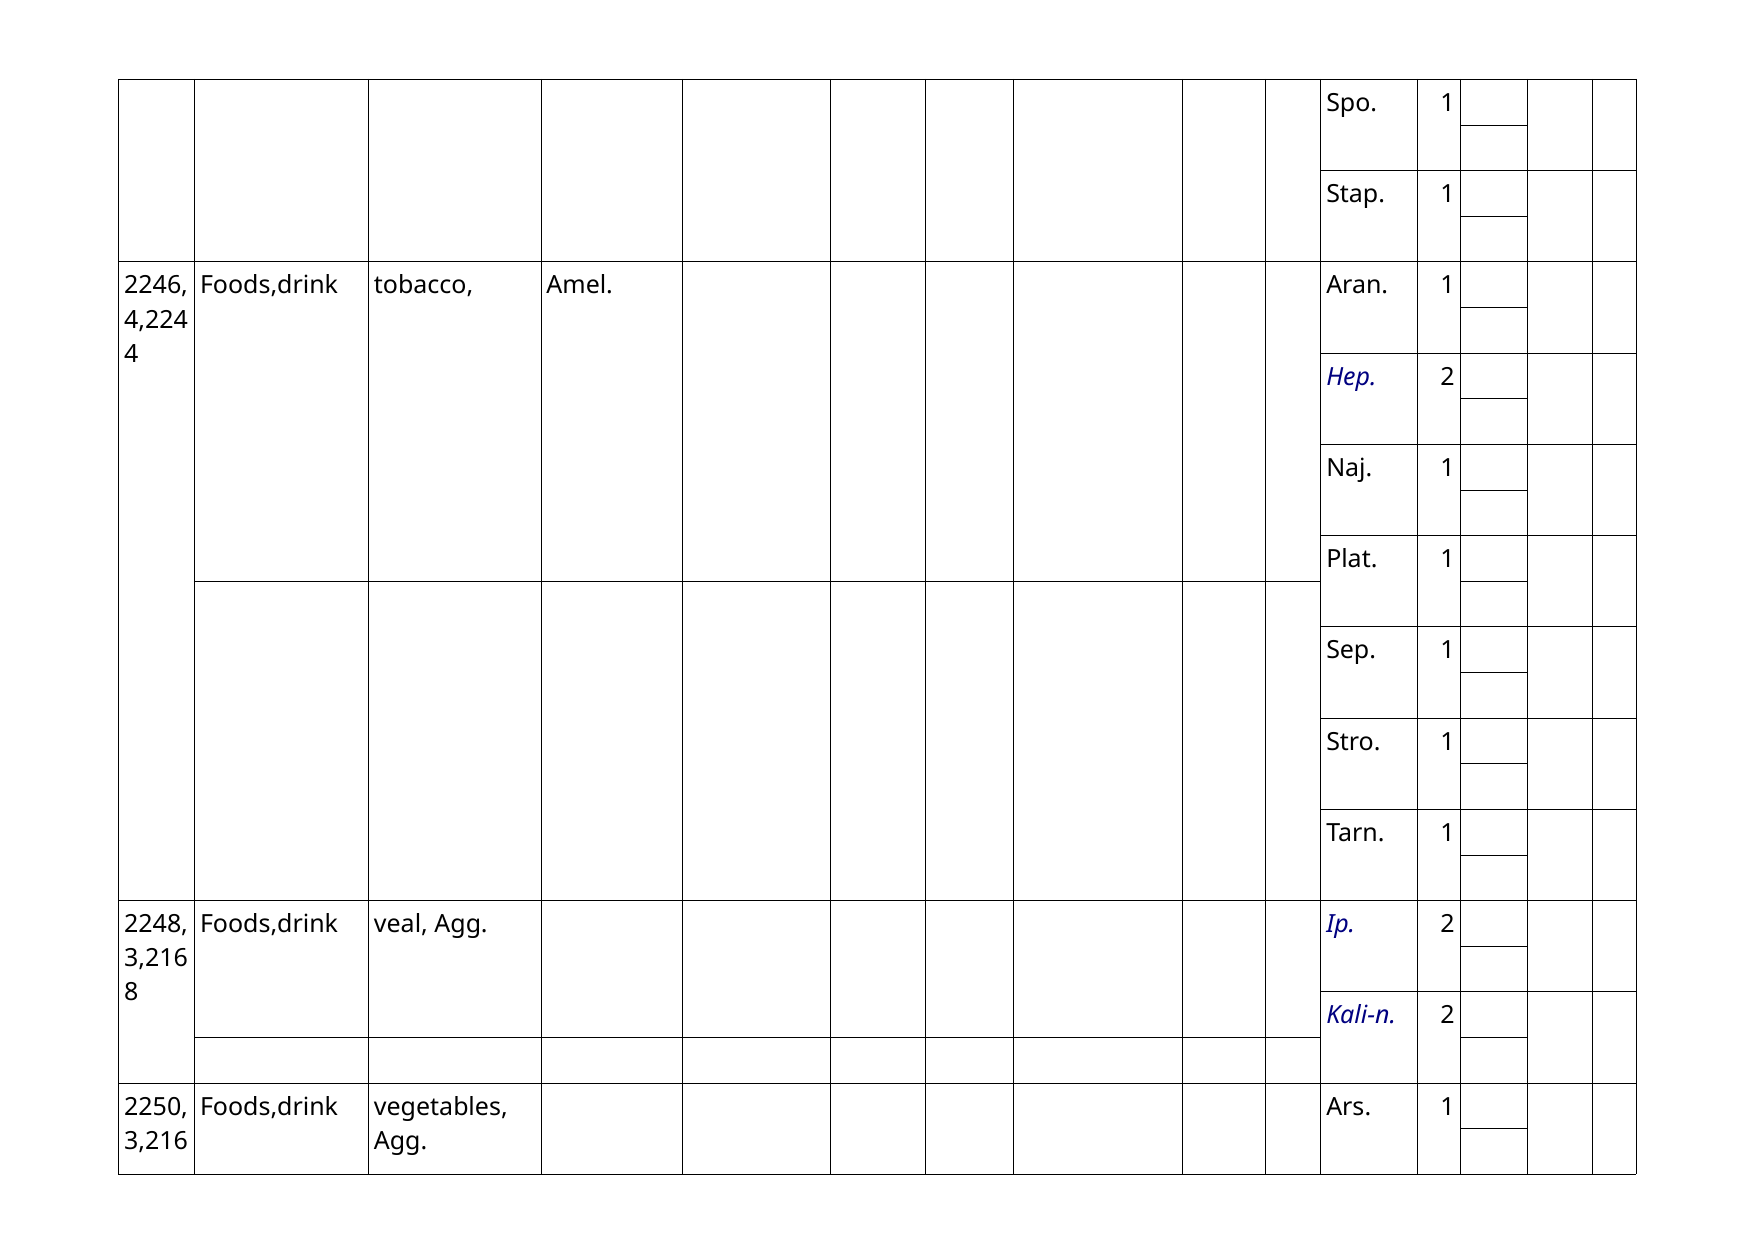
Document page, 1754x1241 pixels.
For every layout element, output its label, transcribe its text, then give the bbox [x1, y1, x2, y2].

table_cell [369, 80, 541, 261]
table_cell 1 [1418, 445, 1460, 535]
table_cell Ip. [1321, 901, 1417, 991]
table_cell [1593, 1084, 1636, 1174]
table_cell [542, 582, 682, 900]
table_cell [1461, 171, 1527, 216]
table_cell 2250,3,216 [119, 1084, 194, 1174]
table_cell [1461, 491, 1527, 535]
table_cell [831, 901, 925, 1037]
table_cell [1528, 445, 1592, 535]
table_cell [1461, 399, 1527, 444]
table_cell [1461, 719, 1527, 763]
table_cell [1183, 80, 1265, 261]
table_cell Stap. [1321, 171, 1417, 261]
table_cell [1528, 536, 1592, 626]
table_cell [683, 80, 830, 261]
table_cell [1183, 901, 1265, 1037]
table_cell [1461, 1038, 1527, 1083]
table_cell [119, 80, 194, 261]
table_cell [1593, 445, 1636, 535]
table_cell [1266, 1084, 1320, 1174]
table_cell [195, 80, 368, 261]
table_cell [831, 582, 925, 900]
table_cell [1528, 1084, 1592, 1174]
table_cell veal, Agg. [369, 901, 541, 1037]
table_cell Plat. [1321, 536, 1417, 626]
table_cell [831, 1038, 925, 1083]
table_cell [683, 582, 830, 900]
table_cell 1 [1418, 536, 1460, 626]
table_cell Ars. [1321, 1084, 1417, 1174]
table_cell 1 [1418, 810, 1460, 900]
table_cell [1014, 1038, 1182, 1083]
table_cell [1593, 171, 1636, 261]
table_cell [926, 262, 1013, 581]
table_cell Stro. [1321, 719, 1417, 809]
table_cell [369, 582, 541, 900]
table_cell [542, 1038, 682, 1083]
table_cell 2 [1418, 901, 1460, 991]
table_cell [1183, 262, 1265, 581]
table_cell [683, 1084, 830, 1174]
table_cell [1593, 627, 1636, 718]
table_cell 2 [1418, 354, 1460, 444]
table_cell [1461, 1129, 1527, 1174]
table_cell [1593, 354, 1636, 444]
table_cell [1461, 764, 1527, 809]
table_cell [1593, 992, 1636, 1083]
table_cell [1528, 262, 1592, 353]
table_cell [1461, 354, 1527, 398]
table_cell [1461, 673, 1527, 718]
table_cell [1014, 1084, 1182, 1174]
table_cell [1266, 80, 1320, 261]
table_cell [1528, 171, 1592, 261]
table_cell [683, 262, 830, 581]
table_cell 1 [1418, 1084, 1460, 1174]
table_cell tobacco, [369, 262, 541, 581]
table_cell [831, 262, 925, 581]
table_cell [1461, 308, 1527, 353]
table_cell [1461, 1084, 1527, 1128]
table_cell [1461, 627, 1527, 672]
table_cell Foods,drink [195, 901, 368, 1037]
table_cell [1183, 582, 1265, 900]
table_cell [1528, 810, 1592, 900]
table_cell [683, 901, 830, 1037]
table_cell [831, 1084, 925, 1174]
table_cell 1 [1418, 262, 1460, 353]
table_cell [926, 901, 1013, 1037]
table_cell [1461, 810, 1527, 854]
table_cell [1528, 719, 1592, 809]
table_cell [1014, 80, 1182, 261]
table_cell [1593, 80, 1636, 170]
table_cell [1461, 126, 1527, 170]
table_cell [1266, 262, 1320, 581]
table_cell Naj. [1321, 445, 1417, 535]
table_cell [1593, 810, 1636, 900]
table_cell [542, 1084, 682, 1174]
table_cell 1 [1418, 171, 1460, 261]
table_cell Spo. [1321, 80, 1417, 170]
table_cell [1593, 536, 1636, 626]
table_cell Aran. [1321, 262, 1417, 353]
table_cell [1461, 947, 1527, 991]
table_cell [1461, 582, 1527, 626]
table_cell [195, 1038, 368, 1083]
table_cell 2248,3,2168 [119, 901, 194, 1083]
table_cell [1528, 80, 1592, 170]
table_cell [1593, 262, 1636, 353]
table_cell Foods,drink [195, 262, 368, 581]
table_cell [926, 80, 1013, 261]
table_cell Hep. [1321, 354, 1417, 444]
table_cell [1461, 217, 1527, 261]
table_cell [1266, 582, 1320, 900]
table_cell [1593, 719, 1636, 809]
table_cell [1014, 262, 1182, 581]
table_cell [542, 901, 682, 1037]
table_cell [1266, 901, 1320, 1037]
table_cell [1461, 856, 1527, 900]
table_cell [1528, 354, 1592, 444]
table_cell [1014, 582, 1182, 900]
table_cell [683, 1038, 830, 1083]
table_cell [1183, 1084, 1265, 1174]
table_cell 2246,4,2244 [119, 262, 194, 900]
table_cell [542, 80, 682, 261]
table_cell [1461, 445, 1527, 489]
table_cell [1528, 901, 1592, 991]
table_cell 1 [1418, 719, 1460, 809]
table_cell vegetables, Agg. [369, 1084, 541, 1174]
table_cell [1528, 627, 1592, 718]
table_cell [831, 80, 925, 261]
table_cell Foods,drink [195, 1084, 368, 1174]
table_cell [1461, 901, 1527, 946]
table_cell [1014, 901, 1182, 1037]
table_cell Sep. [1321, 627, 1417, 718]
table_cell 2 [1418, 992, 1460, 1083]
table_cell [1461, 262, 1527, 307]
table_cell [926, 1038, 1013, 1083]
table_cell [1461, 80, 1527, 124]
table_cell [1461, 536, 1527, 581]
table_cell [926, 582, 1013, 900]
table_cell [1461, 992, 1527, 1037]
table_cell [1528, 992, 1592, 1083]
table_cell [1266, 1038, 1320, 1083]
table_cell 1 [1418, 627, 1460, 718]
table_cell Amel. [542, 262, 682, 581]
table_cell Kali-n. [1321, 992, 1417, 1083]
table_cell [369, 1038, 541, 1083]
table_cell [1183, 1038, 1265, 1083]
table_cell [195, 582, 368, 900]
table_cell 1 [1418, 80, 1460, 170]
table_cell [926, 1084, 1013, 1174]
table_cell Tarn. [1321, 810, 1417, 900]
table_cell [1593, 901, 1636, 991]
